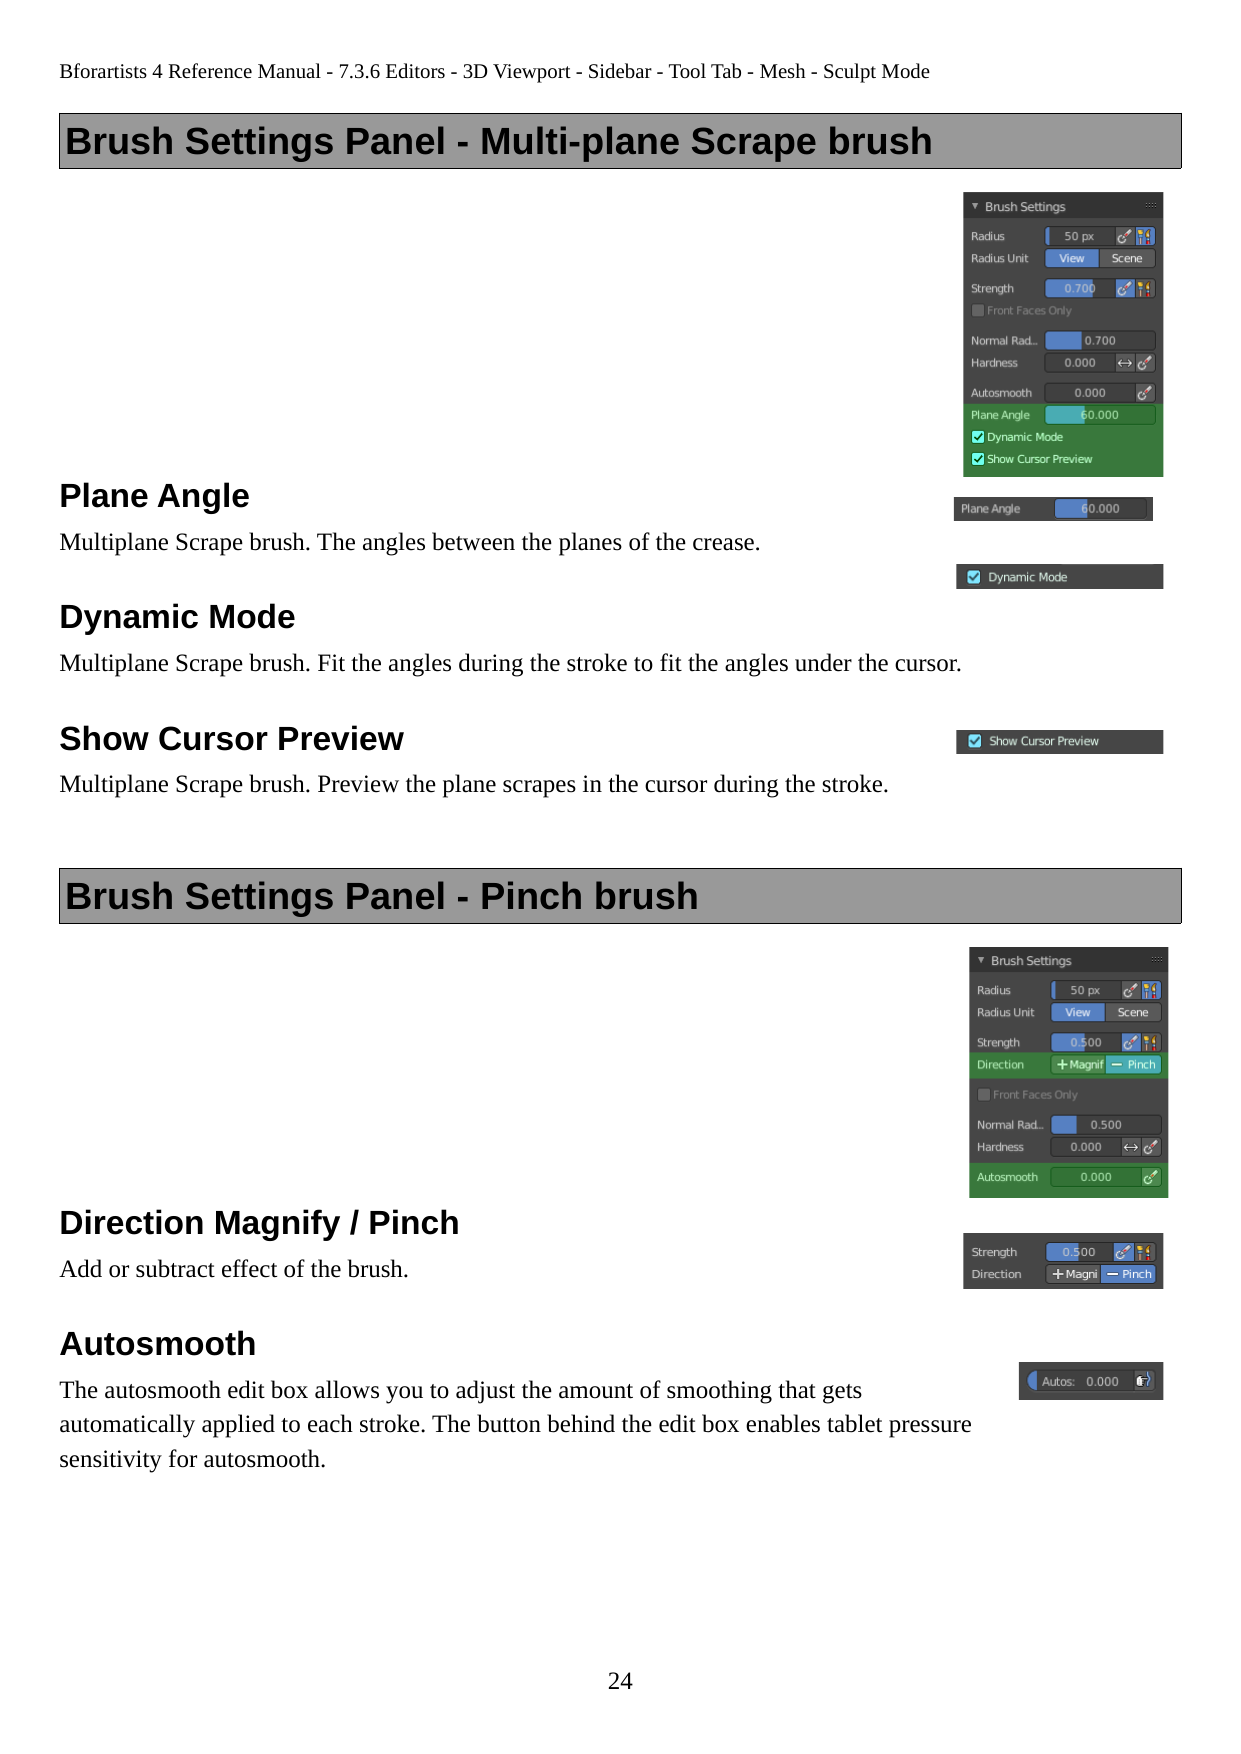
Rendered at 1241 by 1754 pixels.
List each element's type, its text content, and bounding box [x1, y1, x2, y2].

subtitle Show Cursor Preview [59, 718, 1181, 757]
table_header Brush Settings Panel - Multi-plane Scrape brush [60, 114, 1181, 168]
text The autosmooth edit box allows you to adjust the amount of smoothing that gets automatically applied to each stroke. The button behind the edit box enables tablet pressure sensitivity for autosmooth. [59, 1375, 1181, 1472]
subtitle Autosmooth [59, 1323, 1181, 1362]
subtitle Plane Angle [59, 476, 1181, 515]
picture [963, 1233, 1164, 1289]
text Multiplane Scrape brush. The angles between the planes of the crease. [59, 527, 1181, 556]
subtitle Direction Magnify / Pinch [59, 1202, 1181, 1241]
picture [956, 564, 1164, 589]
text Multiplane Scrape brush. Preview the plane scrapes in the cursor during the stroke. [59, 769, 1181, 798]
picture [953, 497, 1153, 521]
table_header Brush Settings Panel - Pinch brush [60, 869, 1181, 923]
text Add or subtract effect of the brush. [59, 1254, 963, 1282]
picture [1018, 1362, 1164, 1400]
picture [963, 192, 1164, 477]
picture [956, 730, 1164, 754]
picture [969, 947, 1169, 1198]
text Multiplane Scrape brush. Fit the angles during the stroke to fit the angles under the cursor. [59, 648, 1181, 677]
subtitle Dynamic Mode [59, 597, 1181, 636]
